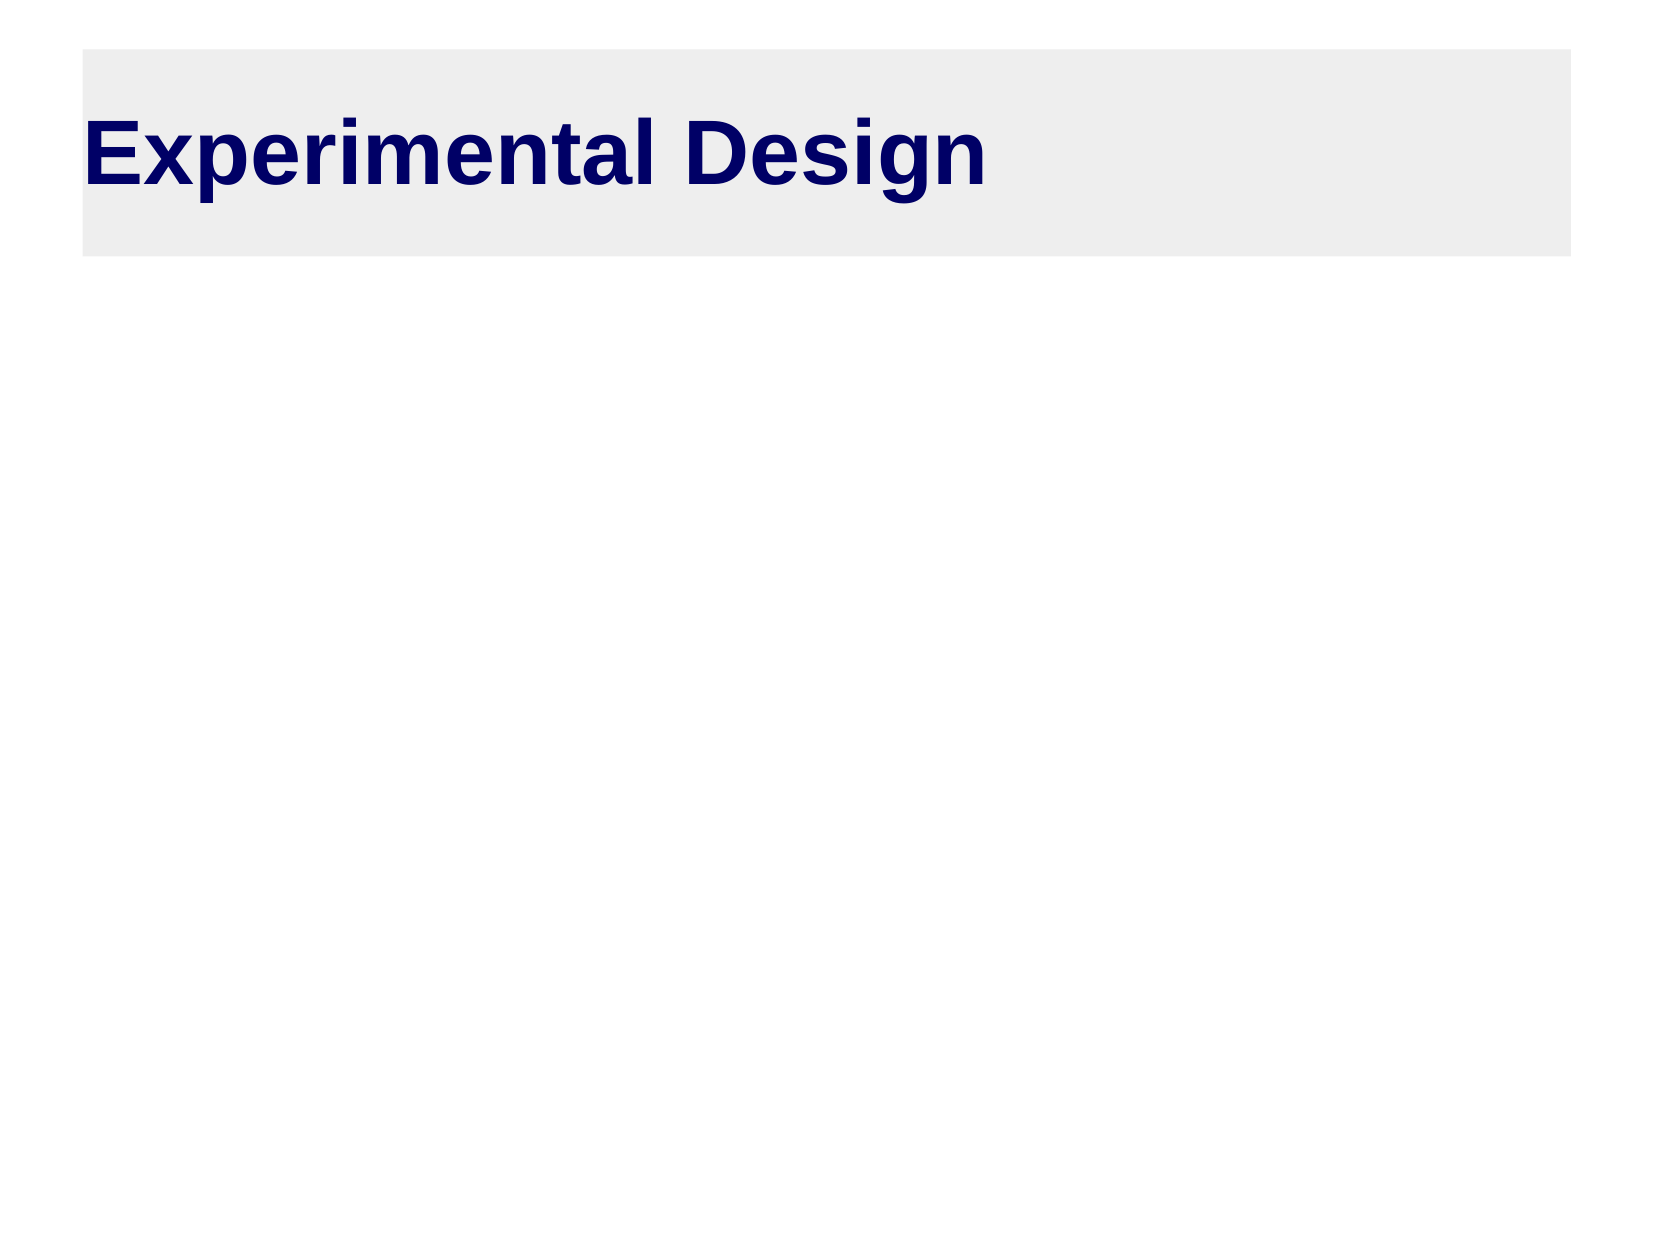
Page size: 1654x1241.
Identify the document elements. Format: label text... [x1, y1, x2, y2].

title Experimental Design [82, 49, 1571, 257]
